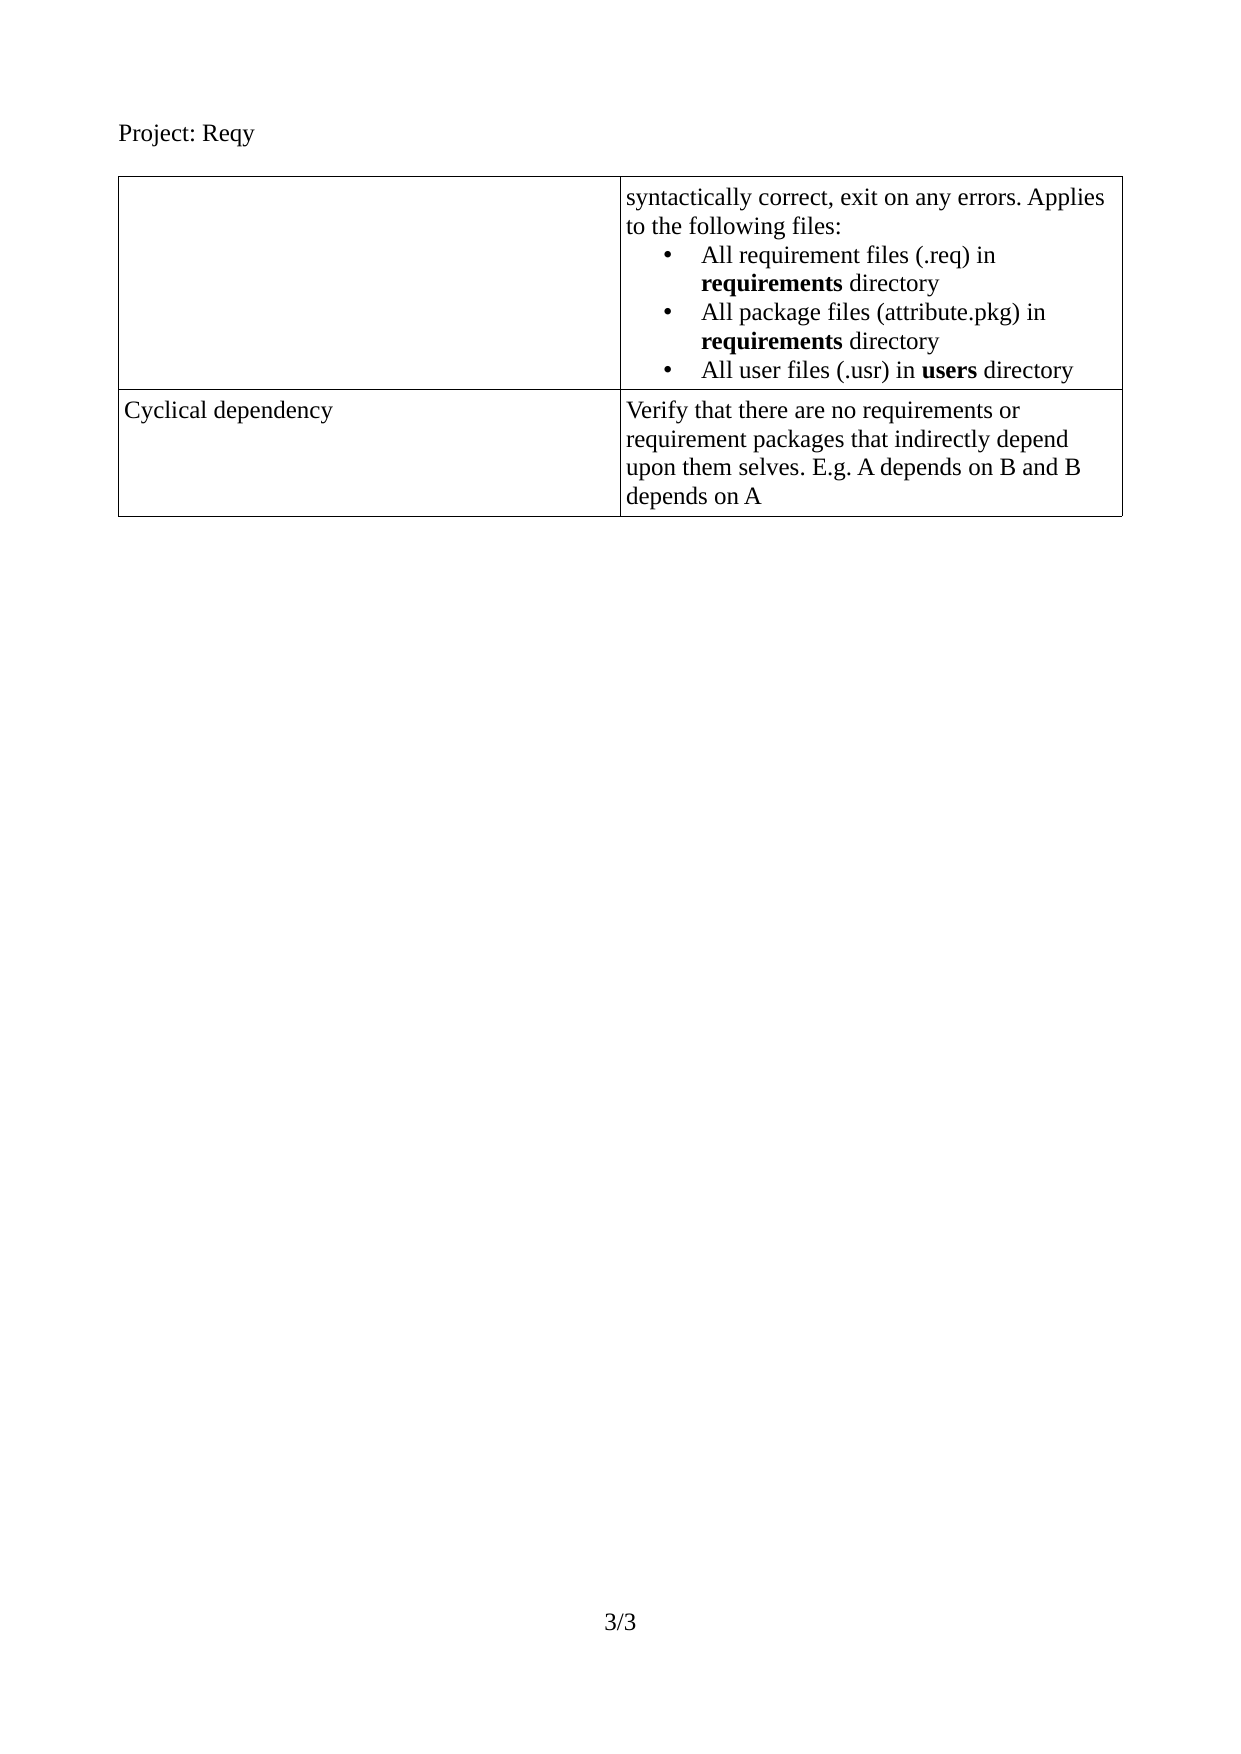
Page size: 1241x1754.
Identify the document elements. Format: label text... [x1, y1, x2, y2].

table_cell Cyclical dependency [119, 390, 620, 516]
table_cell syntactically correct, exit on any errors. Applies to the following files: All requirement files (.req) in requirements directory All package files (attribute.pkg) in requirements directory All user files (.usr) in users directory [621, 177, 1122, 389]
table_cell Verify that there are no requirements or requirement packages that indirectly depend upon them selves. E.g. A depends on B and B depends on A [621, 390, 1122, 516]
table_cell [119, 177, 620, 389]
